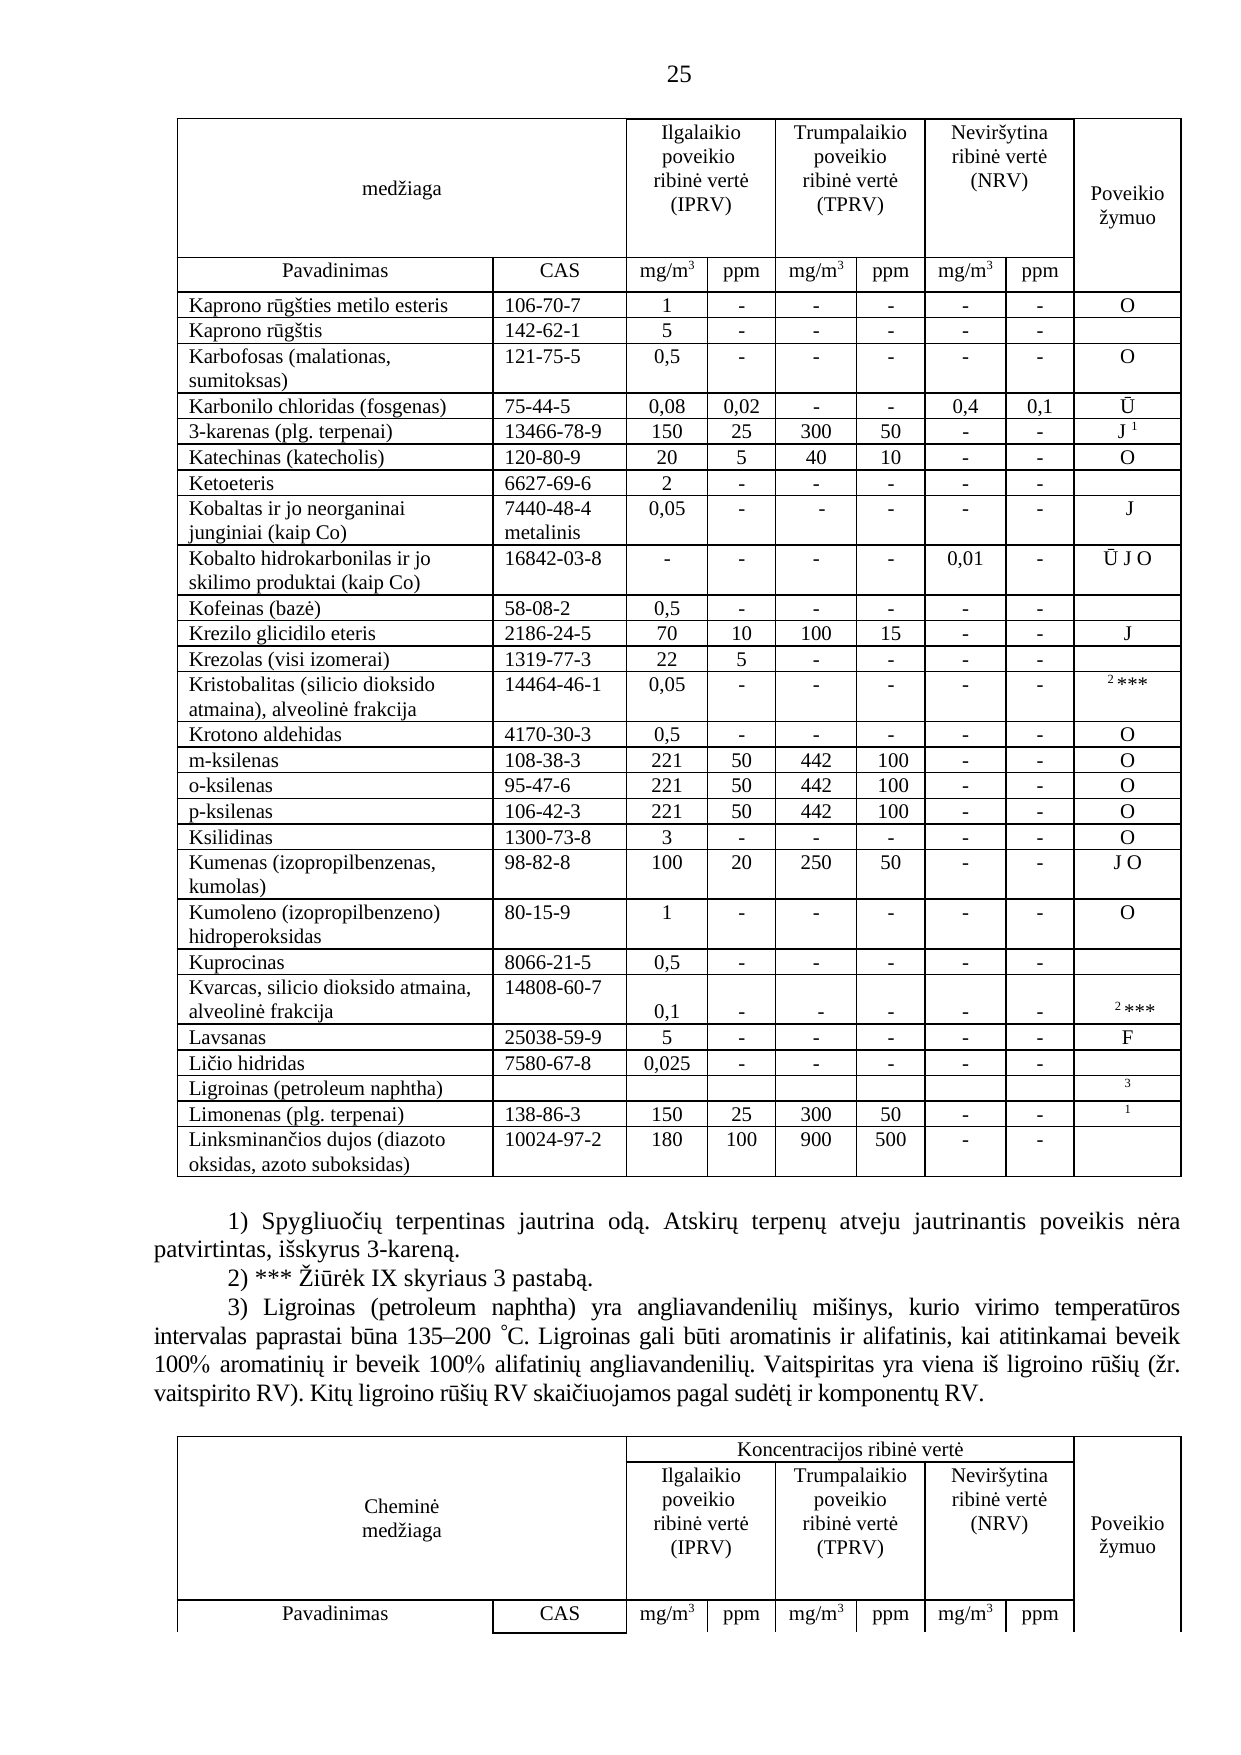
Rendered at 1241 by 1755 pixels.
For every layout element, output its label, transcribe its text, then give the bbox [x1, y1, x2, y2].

table_cell 0,5 [627, 722, 707, 746]
table_header Poveikio žymuo [1075, 119, 1180, 291]
table_cell - [926, 419, 1005, 443]
table_cell 80-15-9 [494, 900, 626, 948]
table_cell 1300-73-8 [494, 825, 626, 849]
table_cell Kobalto hidrokarbonilas ir jo skilimo produktai (kaip Co) [178, 546, 492, 594]
table_cell 3 [1075, 1076, 1180, 1100]
table_cell 5 [627, 1025, 707, 1049]
table_cell - [776, 471, 856, 494]
table_cell - [708, 1025, 775, 1049]
table_cell 100 [857, 799, 924, 823]
table_cell Kaprono rūgšties metilo esteris [178, 293, 492, 317]
table_cell - [857, 293, 924, 317]
table_cell 8066-21-5 [494, 950, 626, 974]
table_cell 14464-46-1 [494, 672, 626, 721]
table_cell 13466-78-9 [494, 419, 626, 443]
table_cell - [926, 748, 1005, 772]
table_cell CAS [494, 258, 626, 291]
table_cell - [1007, 621, 1073, 645]
table_cell 5 [708, 647, 775, 671]
table_cell 900 [776, 1127, 856, 1176]
table_cell 3-karenas (plg. terpenai) [178, 419, 492, 443]
table_cell mg/m3 [776, 1601, 856, 1632]
table_cell - [1007, 975, 1073, 1023]
table_cell 5 [708, 445, 775, 469]
table_cell 5 [627, 318, 707, 342]
table_cell [1075, 318, 1180, 342]
table_cell [1075, 596, 1180, 619]
table_cell 50 [708, 799, 775, 823]
table_cell [1007, 1076, 1073, 1100]
table_cell 50 [857, 1102, 924, 1126]
table_cell - [776, 1025, 856, 1049]
table_cell 20 [708, 850, 775, 898]
table_cell - [708, 318, 775, 342]
table_cell - [926, 596, 1005, 619]
table_cell 3 [627, 825, 707, 849]
table_cell Kumenas (izopropilbenzenas, kumolas) [178, 850, 492, 898]
table_cell 442 [776, 748, 856, 772]
table_cell - [1007, 1051, 1073, 1074]
table_cell 0,025 [627, 1051, 707, 1074]
table_cell 100 [708, 1127, 775, 1176]
table_cell 0,1 [1007, 394, 1073, 418]
table_cell - [708, 825, 775, 849]
table_cell ppm [708, 258, 775, 291]
table_cell Kaprono rūgštis [178, 318, 492, 342]
table_cell 300 [776, 1102, 856, 1126]
table_cell 50 [857, 419, 924, 443]
table_cell 2 *** [1075, 672, 1180, 721]
table_cell - [776, 496, 856, 544]
table_cell - [776, 394, 856, 418]
table_cell - [926, 621, 1005, 645]
table_cell 6627-69-6 [494, 471, 626, 494]
table_cell [627, 1076, 707, 1100]
table_cell - [1007, 496, 1073, 544]
table_cell 20 [627, 445, 707, 469]
table_cell 50 [708, 773, 775, 797]
table_cell CAS [494, 1601, 626, 1632]
table_cell 142-62-1 [494, 318, 626, 342]
table_cell 98-82-8 [494, 850, 626, 898]
table_cell 0,5 [627, 596, 707, 619]
table_cell - [857, 546, 924, 594]
table_cell - [926, 672, 1005, 721]
table_cell 0,02 [708, 394, 775, 418]
table_cell - [926, 318, 1005, 342]
table_cell - [776, 1051, 856, 1074]
table_cell - [926, 1102, 1005, 1126]
table_cell 14808-60-7 [494, 975, 626, 1023]
table_cell - [857, 900, 924, 948]
table_cell 106-70-7 [494, 293, 626, 317]
table_cell [776, 1076, 856, 1100]
table_cell - [776, 293, 856, 317]
table_cell Kuprocinas [178, 950, 492, 974]
table_cell J [1075, 496, 1180, 544]
table_cell - [857, 394, 924, 418]
table_cell p-ksilenas [178, 799, 492, 823]
table_cell O [1075, 825, 1180, 849]
table_cell mg/m3 [926, 1601, 1005, 1632]
table_cell J 1 [1075, 419, 1180, 443]
table_cell - [1007, 722, 1073, 746]
table_cell Trumpalaikio poveikio ribinė vertė (TPRV) [776, 120, 924, 257]
table_cell - [1007, 773, 1073, 797]
table_header Poveikio žymuo [1075, 1437, 1180, 1632]
table_cell Ū [1075, 394, 1180, 418]
table_cell 7440-48-4 metalinis [494, 496, 626, 544]
table_cell - [708, 722, 775, 746]
table_cell - [708, 496, 775, 544]
table_cell 121-75-5 [494, 344, 626, 392]
table_cell - [926, 293, 1005, 317]
table_cell 1 [627, 293, 707, 317]
table_cell - [857, 1025, 924, 1049]
table_cell - [1007, 748, 1073, 772]
table_cell Krezilo glicidilo eteris [178, 621, 492, 645]
table_cell - [926, 850, 1005, 898]
table_cell Kristobalitas (silicio dioksido atmaina), alveolinė frakcija [178, 672, 492, 721]
table_cell mg/m3 [627, 258, 707, 291]
table_cell [1075, 1051, 1180, 1074]
table_cell - [708, 546, 775, 594]
table_cell - [776, 825, 856, 849]
table_cell 1319-77-3 [494, 647, 626, 671]
table_cell 7580-67-8 [494, 1051, 626, 1074]
table_cell 0,5 [627, 344, 707, 392]
table_cell - [926, 975, 1005, 1023]
table_cell O [1075, 445, 1180, 469]
table_cell ppm [857, 1601, 924, 1632]
table_cell 150 [627, 419, 707, 443]
table_cell 0,08 [627, 394, 707, 418]
table_cell - [926, 773, 1005, 797]
table_cell - [926, 1127, 1005, 1176]
table_cell - [776, 900, 856, 948]
table_cell O [1075, 900, 1180, 948]
table_cell - [857, 1051, 924, 1074]
table_cell Ličio hidridas [178, 1051, 492, 1074]
table_cell - [776, 546, 856, 594]
table_cell 58-08-2 [494, 596, 626, 619]
table_cell 250 [776, 850, 856, 898]
table_cell 25 [708, 419, 775, 443]
table_cell 75-44-5 [494, 394, 626, 418]
table_cell - [857, 672, 924, 721]
table_cell Lavsanas [178, 1025, 492, 1049]
table_cell [1075, 950, 1180, 974]
table_cell 16842-03-8 [494, 546, 626, 594]
table_cell 221 [627, 748, 707, 772]
table_cell - [926, 722, 1005, 746]
table_cell Pavadinimas [178, 1601, 492, 1632]
table_cell mg/m3 [776, 258, 856, 291]
table_cell ppm [708, 1601, 775, 1632]
table_cell J [1075, 621, 1180, 645]
table_cell - [926, 950, 1005, 974]
table_cell Karbofosas (malationas, sumitoksas) [178, 344, 492, 392]
table_header Cheminė medžiaga [178, 1437, 626, 1599]
table_cell - [926, 445, 1005, 469]
table_cell - [1007, 596, 1073, 619]
table_cell Katechinas (katecholis) [178, 445, 492, 469]
table_cell 2 [627, 471, 707, 494]
table_cell - [1007, 344, 1073, 392]
table_cell Ū J O [1075, 546, 1180, 594]
table_cell - [926, 1051, 1005, 1074]
table_cell 0,4 [926, 394, 1005, 418]
table_cell - [857, 496, 924, 544]
table_cell 180 [627, 1127, 707, 1176]
table_cell O [1075, 773, 1180, 797]
table_cell - [1007, 647, 1073, 671]
table_cell mg/m3 [627, 1601, 707, 1632]
table_cell - [776, 722, 856, 746]
table_cell - [708, 672, 775, 721]
table_cell - [776, 344, 856, 392]
table_cell - [857, 471, 924, 494]
text 1) Spygliuočių terpentinas jautrina odą. Atskirų terpenų atveju jautrinantis poveikis nėra patvirtintas, išskyrus 3-kareną. [153, 1206, 1181, 1263]
table_cell 100 [776, 621, 856, 645]
table_cell 50 [708, 748, 775, 772]
table_cell - [708, 950, 775, 974]
table_cell [1075, 471, 1180, 494]
table_cell - [857, 596, 924, 619]
table_cell - [776, 950, 856, 974]
table_cell Linksminančios dujos (diazoto oksidas, azoto suboksidas) [178, 1127, 492, 1176]
table_cell - [708, 596, 775, 619]
table_cell Karbonilo chloridas (fosgenas) [178, 394, 492, 418]
table_cell - [926, 647, 1005, 671]
text 3) Ligroinas (petroleum naphtha) yra angliavandenilių mišinys, kurio virimo temperatūros intervalas paprastai būna 135–200 C. Ligroinas gali būti aromatinis ir alifatinis, kai atitinkamai beveik 100 aromatinių ir beveik 100 alifatinių angliavandenilių. Vaitspiritas yra viena iš ligroino rūšių (žr. vaitspirito RV). Kitų ligroino rūšių RV skaičiuojamos pagal sudėtį ir komponentų RV. [153, 1292, 1181, 1407]
table_cell 25038-59-9 [494, 1025, 626, 1049]
table_cell 138-86-3 [494, 1102, 626, 1126]
table_cell - [857, 344, 924, 392]
table_cell - [708, 344, 775, 392]
table_cell 0,05 [627, 672, 707, 721]
table_cell O [1075, 748, 1180, 772]
table_cell Kvarcas, silicio dioksido atmaina, alveolinė frakcija [178, 975, 492, 1023]
table_cell [494, 1076, 626, 1100]
table_cell O [1075, 293, 1180, 317]
table_cell ppm [1007, 258, 1073, 291]
table_cell 10 [708, 621, 775, 645]
table_cell - [857, 825, 924, 849]
table_cell 150 [627, 1102, 707, 1126]
table_cell 221 [627, 773, 707, 797]
table_cell - [776, 647, 856, 671]
table_cell - [1007, 471, 1073, 494]
table_cell - [1007, 1025, 1073, 1049]
table_cell m-ksilenas [178, 748, 492, 772]
table_cell 100 [627, 850, 707, 898]
table_cell Kobaltas ir jo neorganinai junginiai (kaip Co) [178, 496, 492, 544]
table_cell - [1007, 318, 1073, 342]
table_cell 2 *** [1075, 975, 1180, 1023]
table_cell Neviršytina ribinė vertė (NRV) [926, 120, 1073, 257]
table_cell Krezolas (visi izomerai) [178, 647, 492, 671]
table_cell - [857, 975, 924, 1023]
table_cell 442 [776, 773, 856, 797]
table_cell - [1007, 546, 1073, 594]
table_cell 15 [857, 621, 924, 645]
table_cell 0,01 [926, 546, 1005, 594]
table_cell - [926, 344, 1005, 392]
table_cell - [1007, 1127, 1073, 1176]
table_cell - [627, 546, 707, 594]
table_cell - [857, 647, 924, 671]
table_cell Kofeinas (bazė) [178, 596, 492, 619]
table_cell 300 [776, 419, 856, 443]
table_cell 40 [776, 445, 856, 469]
table_cell 221 [627, 799, 707, 823]
table_cell mg/m3 [926, 258, 1005, 291]
table_cell Ilgalaikio poveikio ribinė vertė (IPRV) [627, 1463, 775, 1599]
table_cell - [708, 975, 775, 1023]
table_cell 2186-24-5 [494, 621, 626, 645]
table_cell 0,05 [627, 496, 707, 544]
table_cell 22 [627, 647, 707, 671]
table_cell 10024-97-2 [494, 1127, 626, 1176]
table_cell - [776, 596, 856, 619]
table_cell - [1007, 419, 1073, 443]
table_cell - [926, 900, 1005, 948]
table_cell Ligroinas (petroleum naphtha) [178, 1076, 492, 1100]
table_cell 442 [776, 799, 856, 823]
table_cell ppm [857, 258, 924, 291]
table_cell O [1075, 799, 1180, 823]
table_cell Ilgalaikio poveikio ribinė vertė (IPRV) [627, 120, 775, 257]
table_cell - [926, 496, 1005, 544]
table_cell [857, 1076, 924, 1100]
table_cell - [708, 471, 775, 494]
table_cell - [776, 672, 856, 721]
table_cell 1 [1075, 1102, 1180, 1126]
table_cell [1075, 647, 1180, 671]
table_cell Ketoeteris [178, 471, 492, 494]
table_cell 4170-30-3 [494, 722, 626, 746]
table_cell - [857, 722, 924, 746]
table_cell - [1007, 950, 1073, 974]
table_cell 100 [857, 748, 924, 772]
table_cell - [926, 825, 1005, 849]
table_cell 25 [708, 1102, 775, 1126]
table_cell - [926, 1025, 1005, 1049]
table_cell 70 [627, 621, 707, 645]
table_header Koncentracijos ribinė vertė [627, 1437, 1073, 1461]
table_cell 100 [857, 773, 924, 797]
table_cell [708, 1076, 775, 1100]
table_cell 0,1 [627, 975, 707, 1023]
table_cell - [1007, 672, 1073, 721]
table_cell - [1007, 445, 1073, 469]
table_cell [1075, 1127, 1180, 1176]
table_cell O [1075, 344, 1180, 392]
table_cell - [857, 950, 924, 974]
table_cell F [1075, 1025, 1180, 1049]
table_cell Ksilidinas [178, 825, 492, 849]
table_cell - [708, 1051, 775, 1074]
table_cell ppm [1007, 1601, 1073, 1632]
table_cell Krotono aldehidas [178, 722, 492, 746]
table_cell 0,5 [627, 950, 707, 974]
table_header medžiaga [178, 119, 626, 257]
table_cell Limonenas (plg. terpenai) [178, 1102, 492, 1126]
text 2) *** Žiūrėk IX skyriaus 3 pastabą. [153, 1263, 1181, 1292]
table_cell - [926, 799, 1005, 823]
table_cell - [776, 975, 856, 1023]
table_cell 50 [857, 850, 924, 898]
table_cell - [1007, 799, 1073, 823]
table_cell 106-42-3 [494, 799, 626, 823]
table_cell 95-47-6 [494, 773, 626, 797]
table_cell Trumpalaikio poveikio ribinė vertė (TPRV) [776, 1463, 924, 1599]
table_cell - [708, 293, 775, 317]
table_cell - [1007, 1102, 1073, 1126]
table_cell [926, 1076, 1005, 1100]
table_cell Pavadinimas [178, 258, 492, 291]
table_cell o-ksilenas [178, 773, 492, 797]
table_cell 500 [857, 1127, 924, 1176]
table_cell 120-80-9 [494, 445, 626, 469]
table_cell - [1007, 825, 1073, 849]
table_cell 108-38-3 [494, 748, 626, 772]
table_cell - [857, 318, 924, 342]
table_cell 10 [857, 445, 924, 469]
table_cell Neviršytina ribinė vertė (NRV) [926, 1463, 1073, 1599]
table_cell - [708, 900, 775, 948]
table_cell 1 [627, 900, 707, 948]
table_cell - [776, 318, 856, 342]
table_cell Kumoleno (izopropilbenzeno) hidroperoksidas [178, 900, 492, 948]
table_cell O [1075, 722, 1180, 746]
table_cell J O [1075, 850, 1180, 898]
table_cell - [926, 471, 1005, 494]
table_cell - [1007, 293, 1073, 317]
table_cell - [1007, 850, 1073, 898]
table_cell - [1007, 900, 1073, 948]
